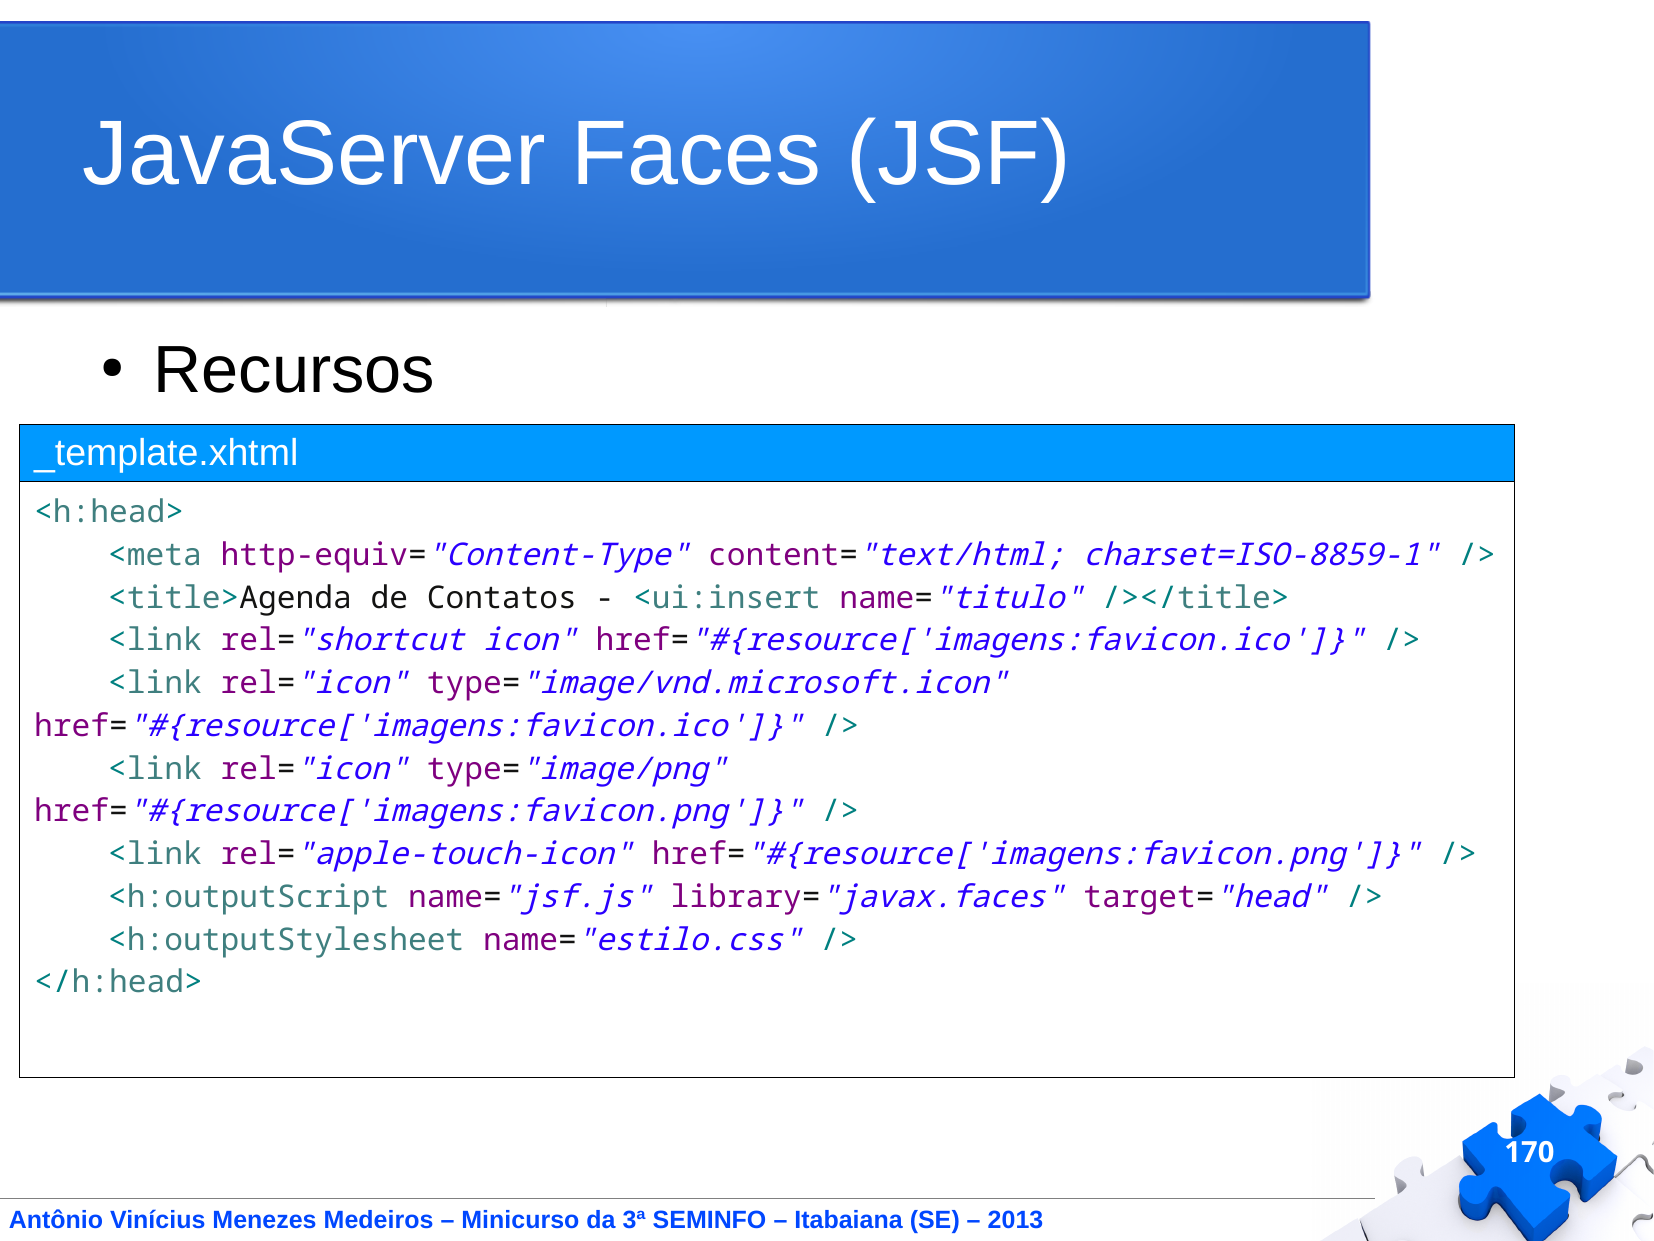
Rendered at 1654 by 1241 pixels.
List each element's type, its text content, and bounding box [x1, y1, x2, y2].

table_cell <h:head> <meta http-equiv="Content-Type" content="text/html; charset=ISO-8859-1" /> <title>Agenda de Contatos - <ui:insert name="titulo" /></title> <link rel="shortcut icon" href="#{resource['imagens:favicon.ico']}" /> <link rel="icon" type="image/vnd.microsoft.icon" href="#{resource['imagens:favicon.ico']}" /> <link rel="icon" type="image/png" href="#{resource['imagens:favicon.png']}" /> <link rel="apple-touch-icon" href="#{resource['imagens:favicon.png']}" /> <h:outputScript name="jsf.js" library="javax.faces" target="head" /> <h:outputStylesheet name="estilo.css" /> </h:head> [20, 482, 1514, 1077]
title JavaServer Faces (JSF) [82, 49, 1323, 257]
table_header _template.xhtml [20, 425, 1514, 481]
picture [0, 21, 1375, 307]
picture [1311, 983, 1654, 1241]
list Recursos [82, 332, 1356, 424]
